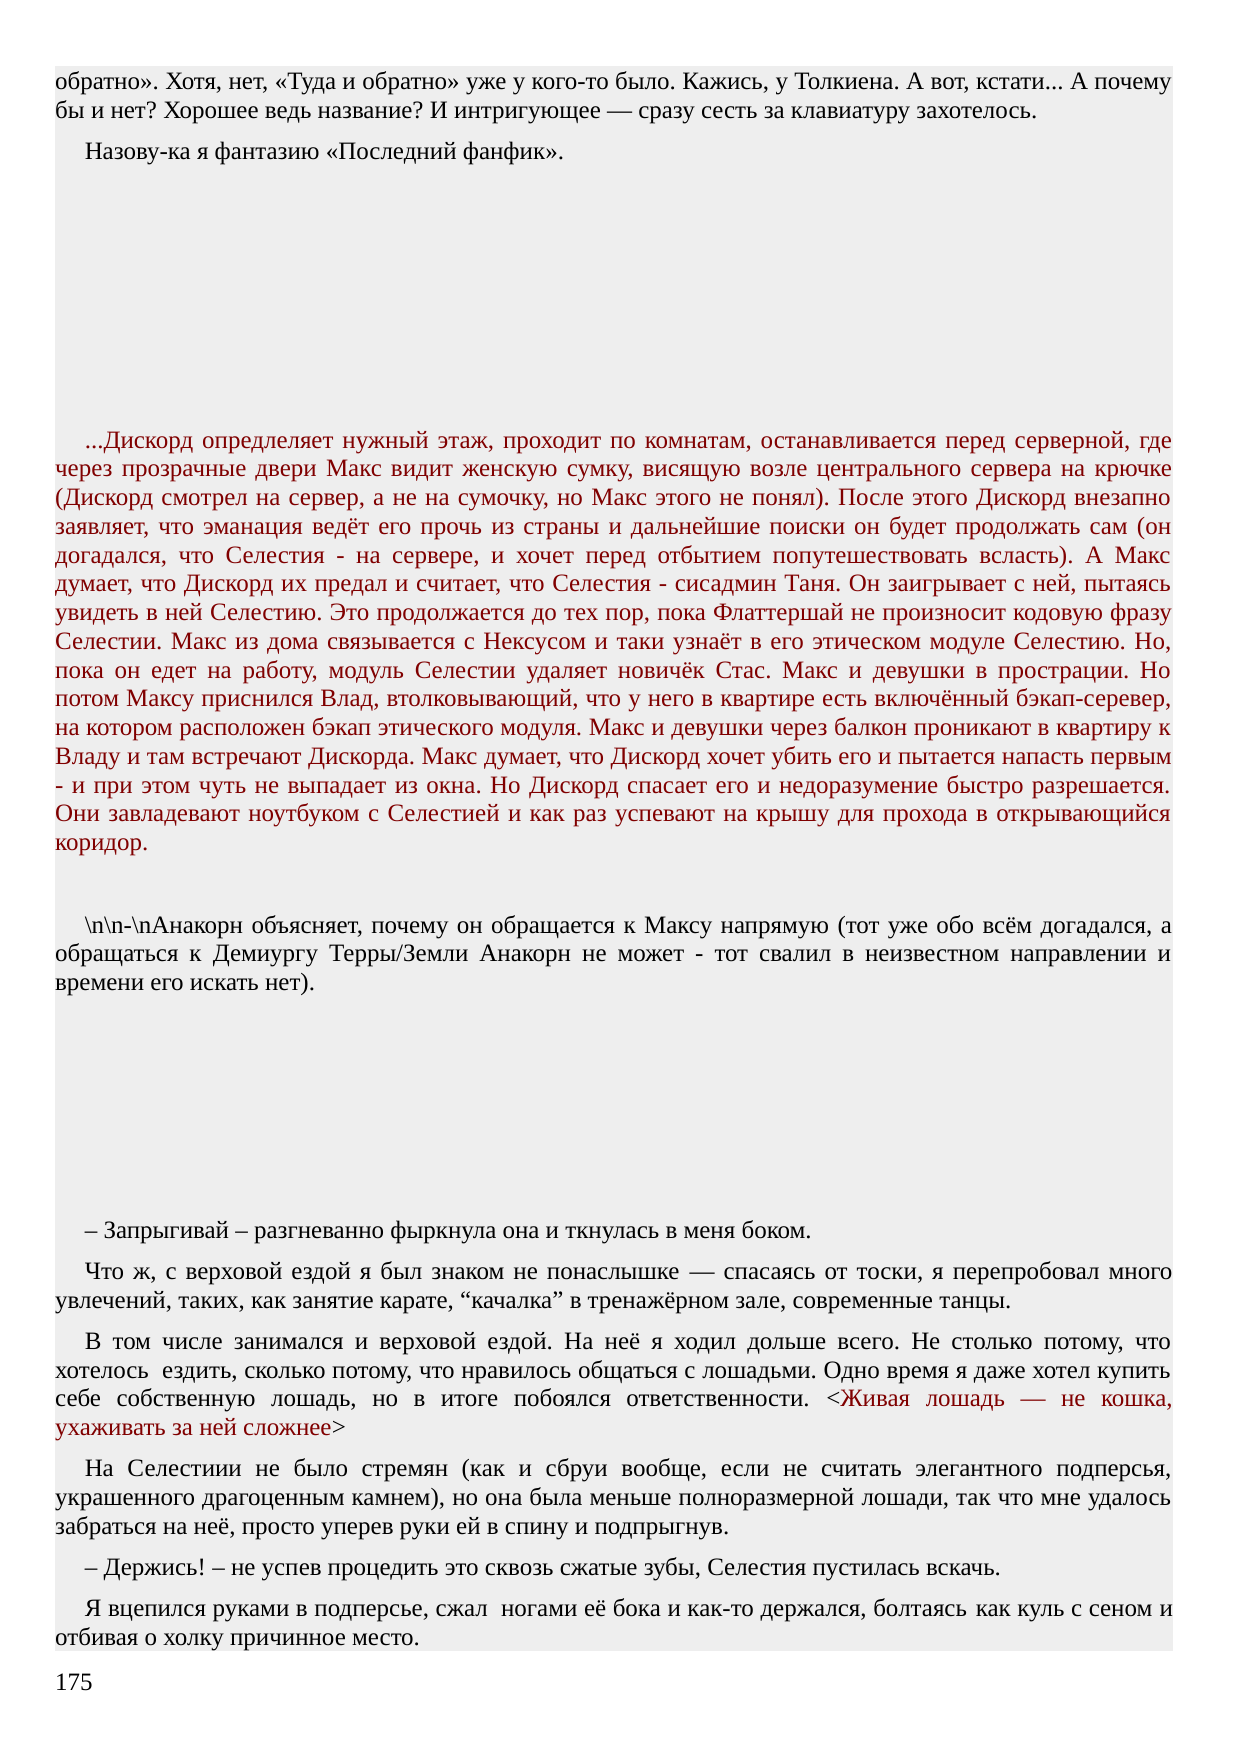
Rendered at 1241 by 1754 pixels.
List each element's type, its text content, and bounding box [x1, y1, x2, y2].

text На Селестиии не было стремян (как и сбруи вообще, если не считать элегантного подперсья, украшенного драгоценным камнем), но она была меньше полноразмерной лошади, так что мне удалось забраться на неё, просто уперев руки ей в спину и подпрыгнув. [55, 1453, 1173, 1540]
text – Держись! – не успев процедить это сквозь сжатые зубы, Селестия пустилась вскачь. [55, 1552, 1173, 1581]
text Я вцепился руками в подперсье, сжал ногами её бока и как-то держался, болтаясь как куль с сеном и отбивая о холку причинное место. [55, 1593, 1173, 1651]
text Назову-ка я фантазию «Последний фанфик». [55, 136, 1173, 165]
text обратно». Хотя, нет, «Туда и обратно» уже у кого-то было. Кажись, у Толкиена. А вот, кстати... А почему бы и нет? Хорошее ведь название? И интригующее — сразу сесть за клавиатуру захотелось. [55, 66, 1173, 123]
text Что ж, с верховой ездой я был знаком не понаслышке — спасаясь от тоски, я перепробовал много увлечений, таких, как занятие карате, “качалка” в тренажёрном зале, современные танцы. [55, 1256, 1173, 1313]
text – Запрыгивай – разгневанно фыркнула она и ткнулась в меня боком. [55, 1215, 1173, 1243]
text ...Дискорд опредлеляет нужный этаж, проходит по комнатам, останавливается перед серверной, где через прозрачные двери Макс видит женскую сумку, висящую возле центрального сервера на крючке (Дискорд смотрел на сервер, а не на сумочку, но Макс этого не понял). После этого Дискорд внезапно заявляет, что эманация ведёт его прочь из страны и дальнейшие поиски он будет продолжать сам (он догадался, что Селестия - на сервере, и хочет перед отбытием попутешествовать всласть). А Макс думает, что Дискорд их предал и считает, что Селестия - сисадмин Таня. Он заигрывает с ней, пытаясь увидеть в ней Селестию. Это продолжается до тех пор, пока Флаттершай не произносит кодовую фразу Селестии. Макс из дома связывается с Нексусом и таки узнаёт в его этическом модуле Селестию. Но, пока он едет на работу, модуль Селестии удаляет новичёк Стас. Макс и девушки в прострации. Но потом Максу приснился Влад, втолковывающий, что у него в квартире есть включённый бэкап-серевер, на котором расположен бэкап этического модуля. Макс и девушки через балкон проникают в квартиру к Владу и там встречают Дискорда. Макс думает, что Дискорд хочет убить его и пытается напасть первым - и при этом чуть не выпадает из окна. Но Дискорд спасает его и недоразумение быстро разрешается. Они завладевают ноутбуком с Селестией и как раз успевают на крышу для прохода в открывающийся коридор. [55, 425, 1173, 856]
text В том числе занимался и верховой ездой. На неё я ходил дольше всего. Не столько потому, что хотелось ездить, сколько потому, что нравилось общаться с лошадьми. Одно время я даже хотел купить себе собственную лошадь, но в итоге побоялся ответственности. <Живая лошадь — не кошка, ухаживать за ней сложнее> [55, 1326, 1173, 1441]
text \n\n-\nАнакорн объясняет, почему он обращается к Максу напрямую (тот уже обо всём догадался, а обращаться к Демиургу Терры/Земли Анакорн не может - тот свалил в неизвестном направлении и времени его искать нет). [55, 910, 1173, 996]
